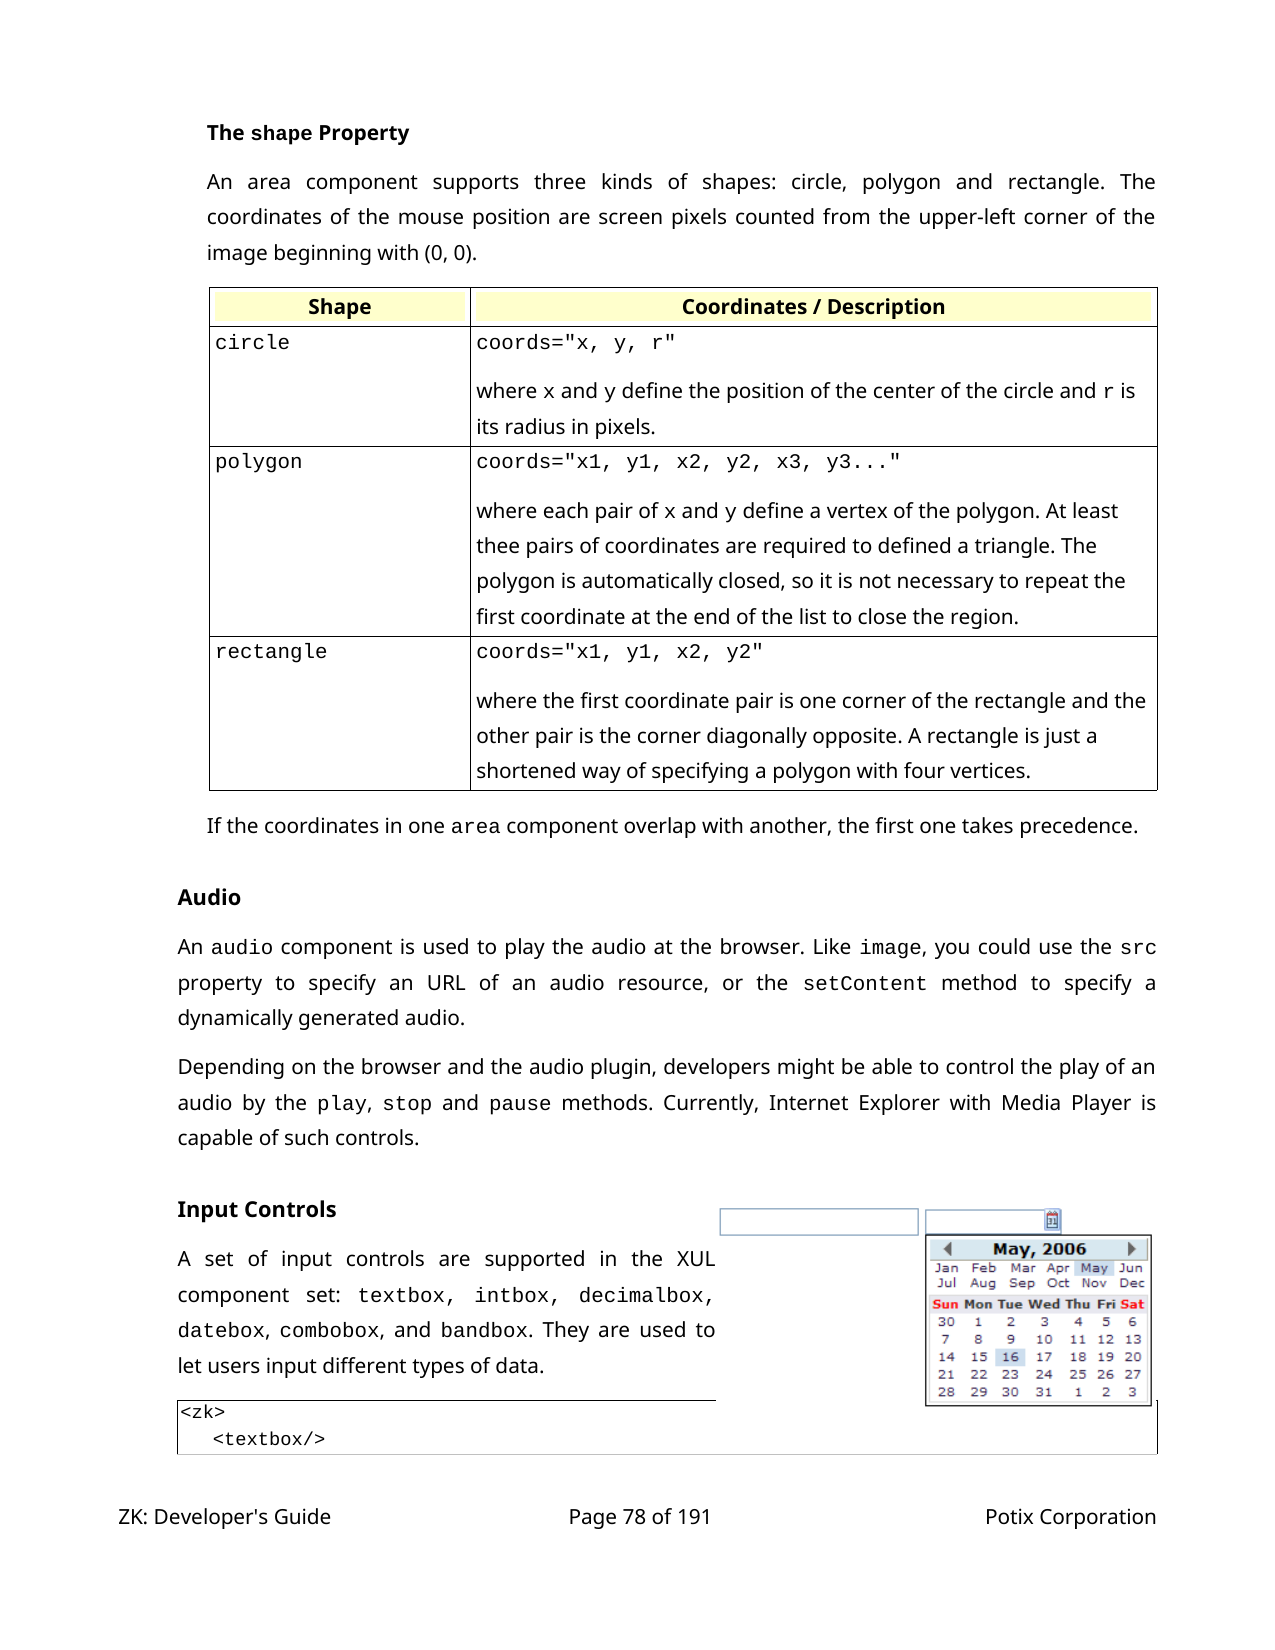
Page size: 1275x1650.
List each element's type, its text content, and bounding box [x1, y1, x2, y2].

subtitle Audio [177, 882, 1157, 912]
text If the coordinates in one area component overlap with another, the first one takes precedence. [207, 811, 1157, 839]
table_cell circle [210, 327, 470, 446]
table_cell coords="x1, y1, x2, y2" where the first coordinate pair is one corner of the rectangle and the other pair is the corner diagonally opposite. A rectangle is just a shortened way of specifying a polygon with four vertices. [471, 637, 1157, 790]
table_cell polygon [210, 447, 470, 636]
table_cell coords="x1, y1, x2, y2, x3, y3..." where each pair of x and y define a vertex of the polygon. At least thee pairs of coordinates are required to defined a triangle. The polygon is automatically closed, so it is not necessary to repeat the first coordinate at the end of the list to close the region. [471, 447, 1157, 636]
text An audio component is used to play the audio at the browser. Like image, you could use the src property to specify an URL of an audio resource, or the setContent method to specify a dynamically generated audio. [177, 932, 1157, 1032]
text Depending on the browser and the audio plugin, developers might be able to control the play of an audio by the play, stop and pause methods. Currently, Internet Explorer with Media Player is capable of such controls. [177, 1052, 1157, 1151]
text An area component supports three kinds of shapes: circle, polygon and rectangle. The coordinates of the mouse position are screen pixels counted from the upper-left corner of the image beginning with (0, 0). [207, 167, 1157, 266]
table_header Shape [210, 288, 470, 326]
text <zk> [178, 1401, 1157, 1424]
text <textbox/> [178, 1427, 1157, 1454]
text A set of input controls are supported in the XUL component set: textbox, intbox, decimalbox, datebox, combobox, and bandbox. They are used to let users input different types of data. [177, 1244, 716, 1379]
table_cell rectangle [210, 637, 470, 790]
table_cell coords="x, y, r" where x and y define the position of the center of the circle and r is its radius in pixels. [471, 327, 1157, 446]
picture [716, 1202, 1157, 1409]
subtitle The shape Property [207, 118, 1157, 147]
subtitle Input Controls [177, 1194, 1157, 1224]
table_header Coordinates / Description [471, 288, 1157, 326]
